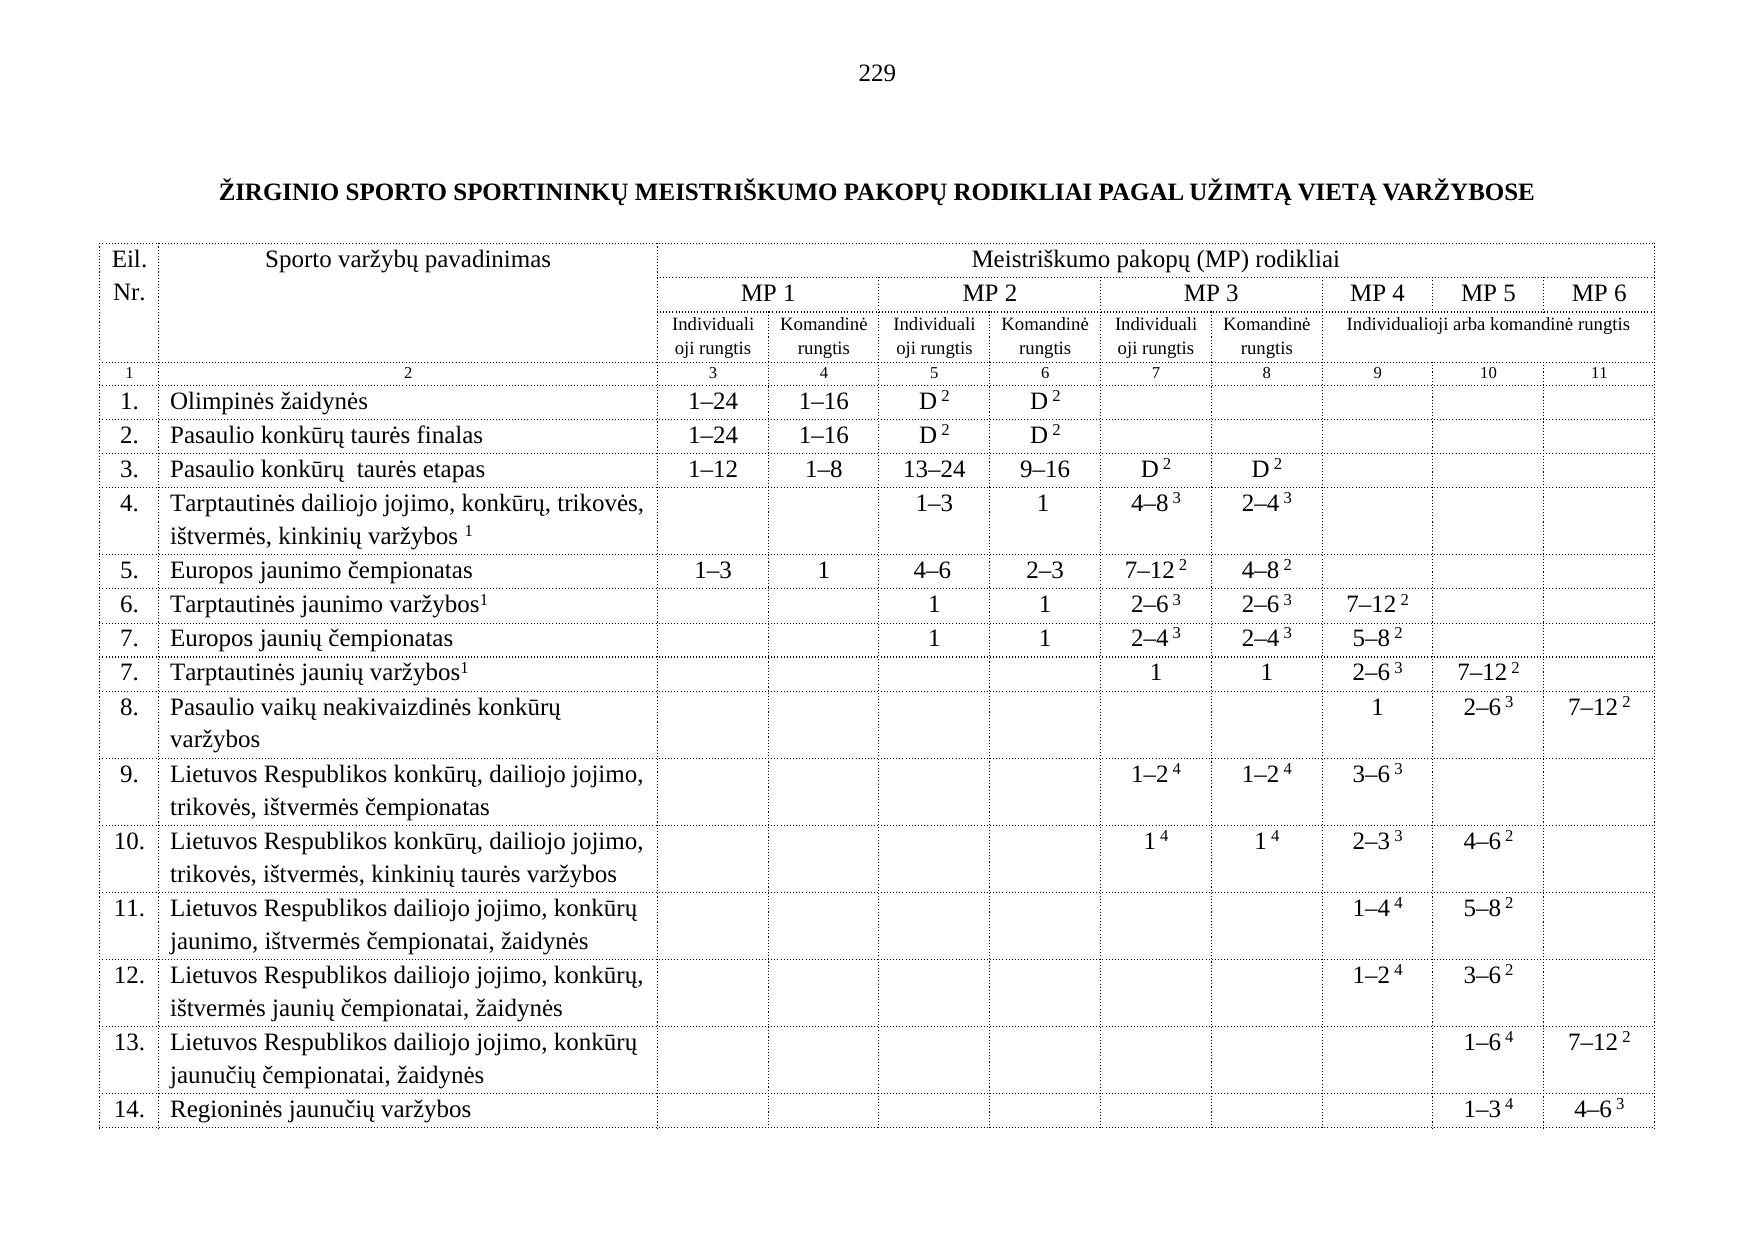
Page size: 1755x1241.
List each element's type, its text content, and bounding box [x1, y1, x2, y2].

text ŽIRGINIO SPORTO SPORTININKŲ MEISTRIŠKUMO pakopų RODIKLIAI PAGAL UŽIMTĄ VIETĄ VARŽYBOSE [118, 177, 1636, 206]
